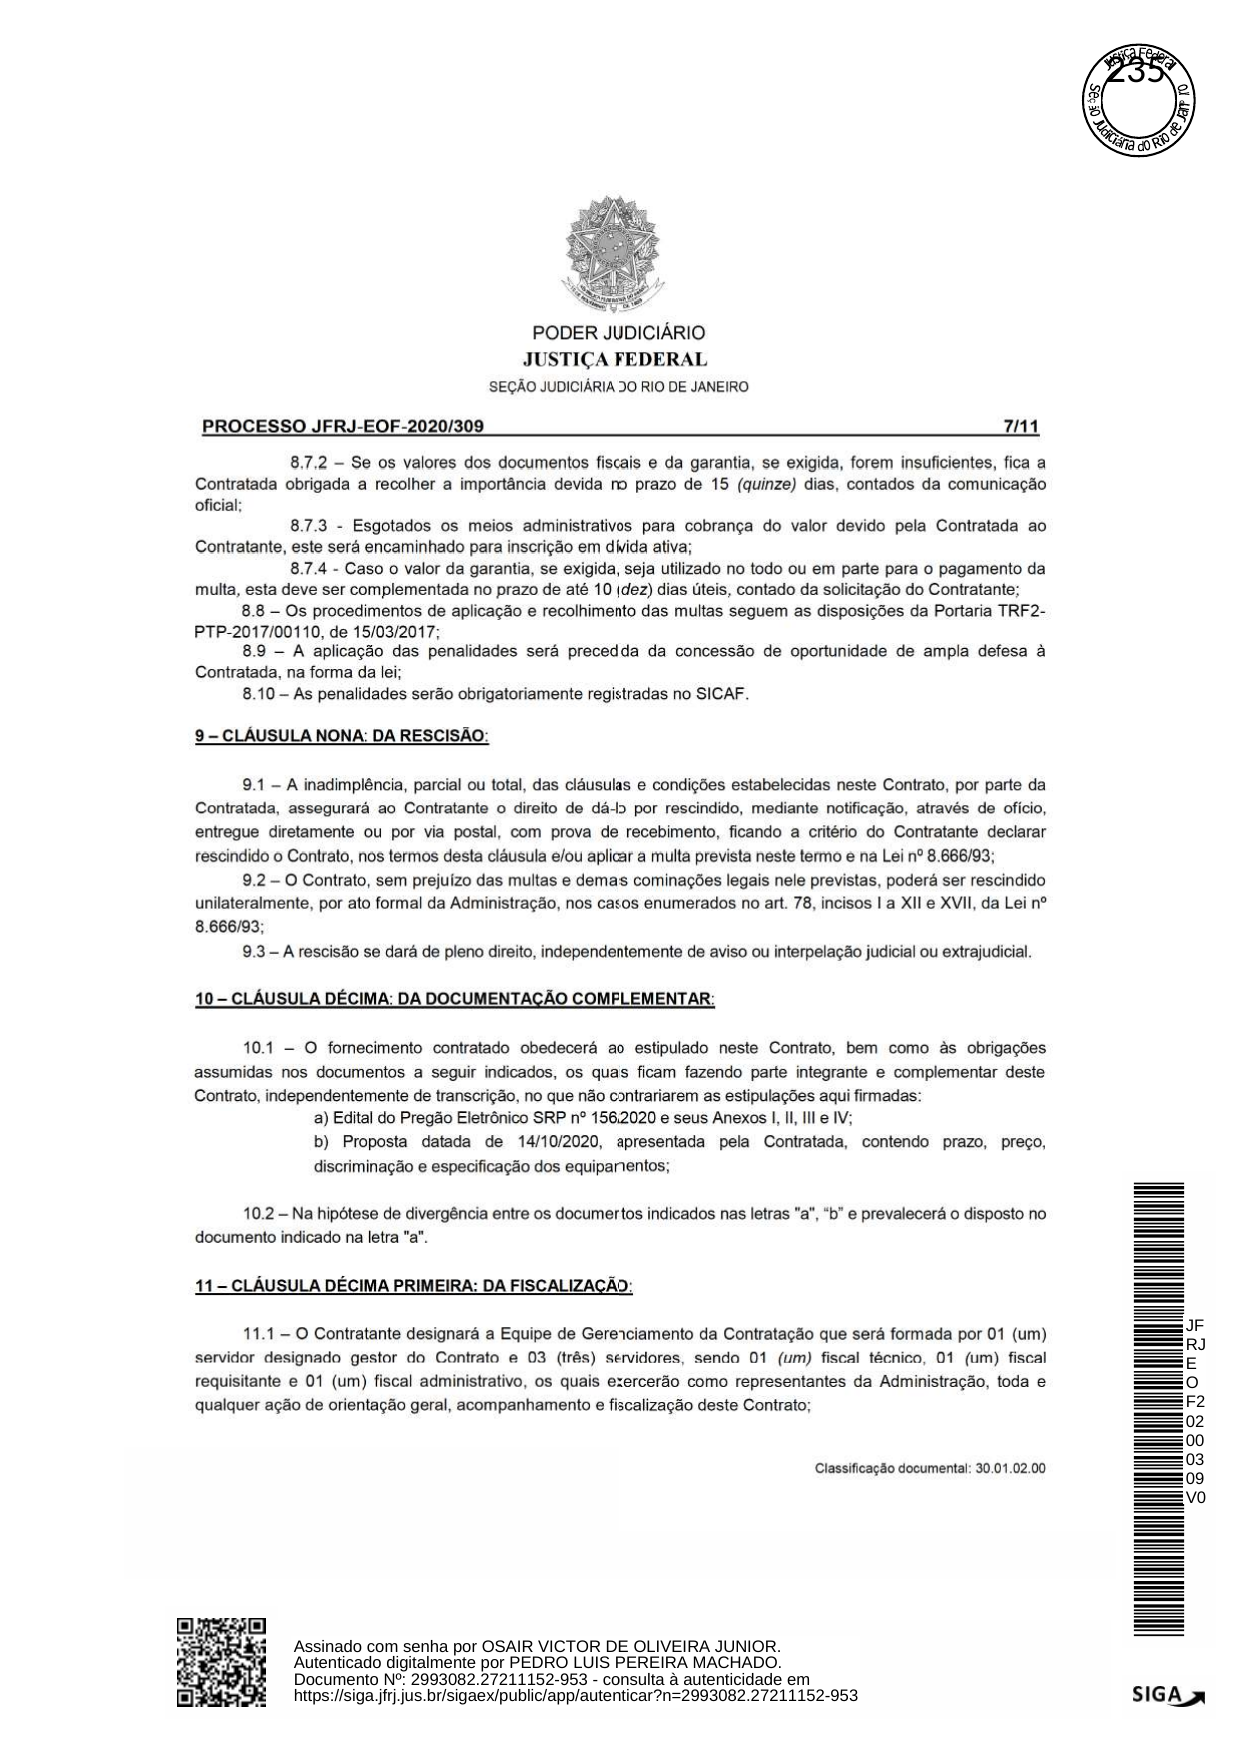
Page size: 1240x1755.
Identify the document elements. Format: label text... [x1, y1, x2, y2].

text JFRJEOF202000309V02 [1186, 1316, 1206, 1504]
text ç [1088, 98, 1099, 106]
text e [1179, 97, 1193, 105]
